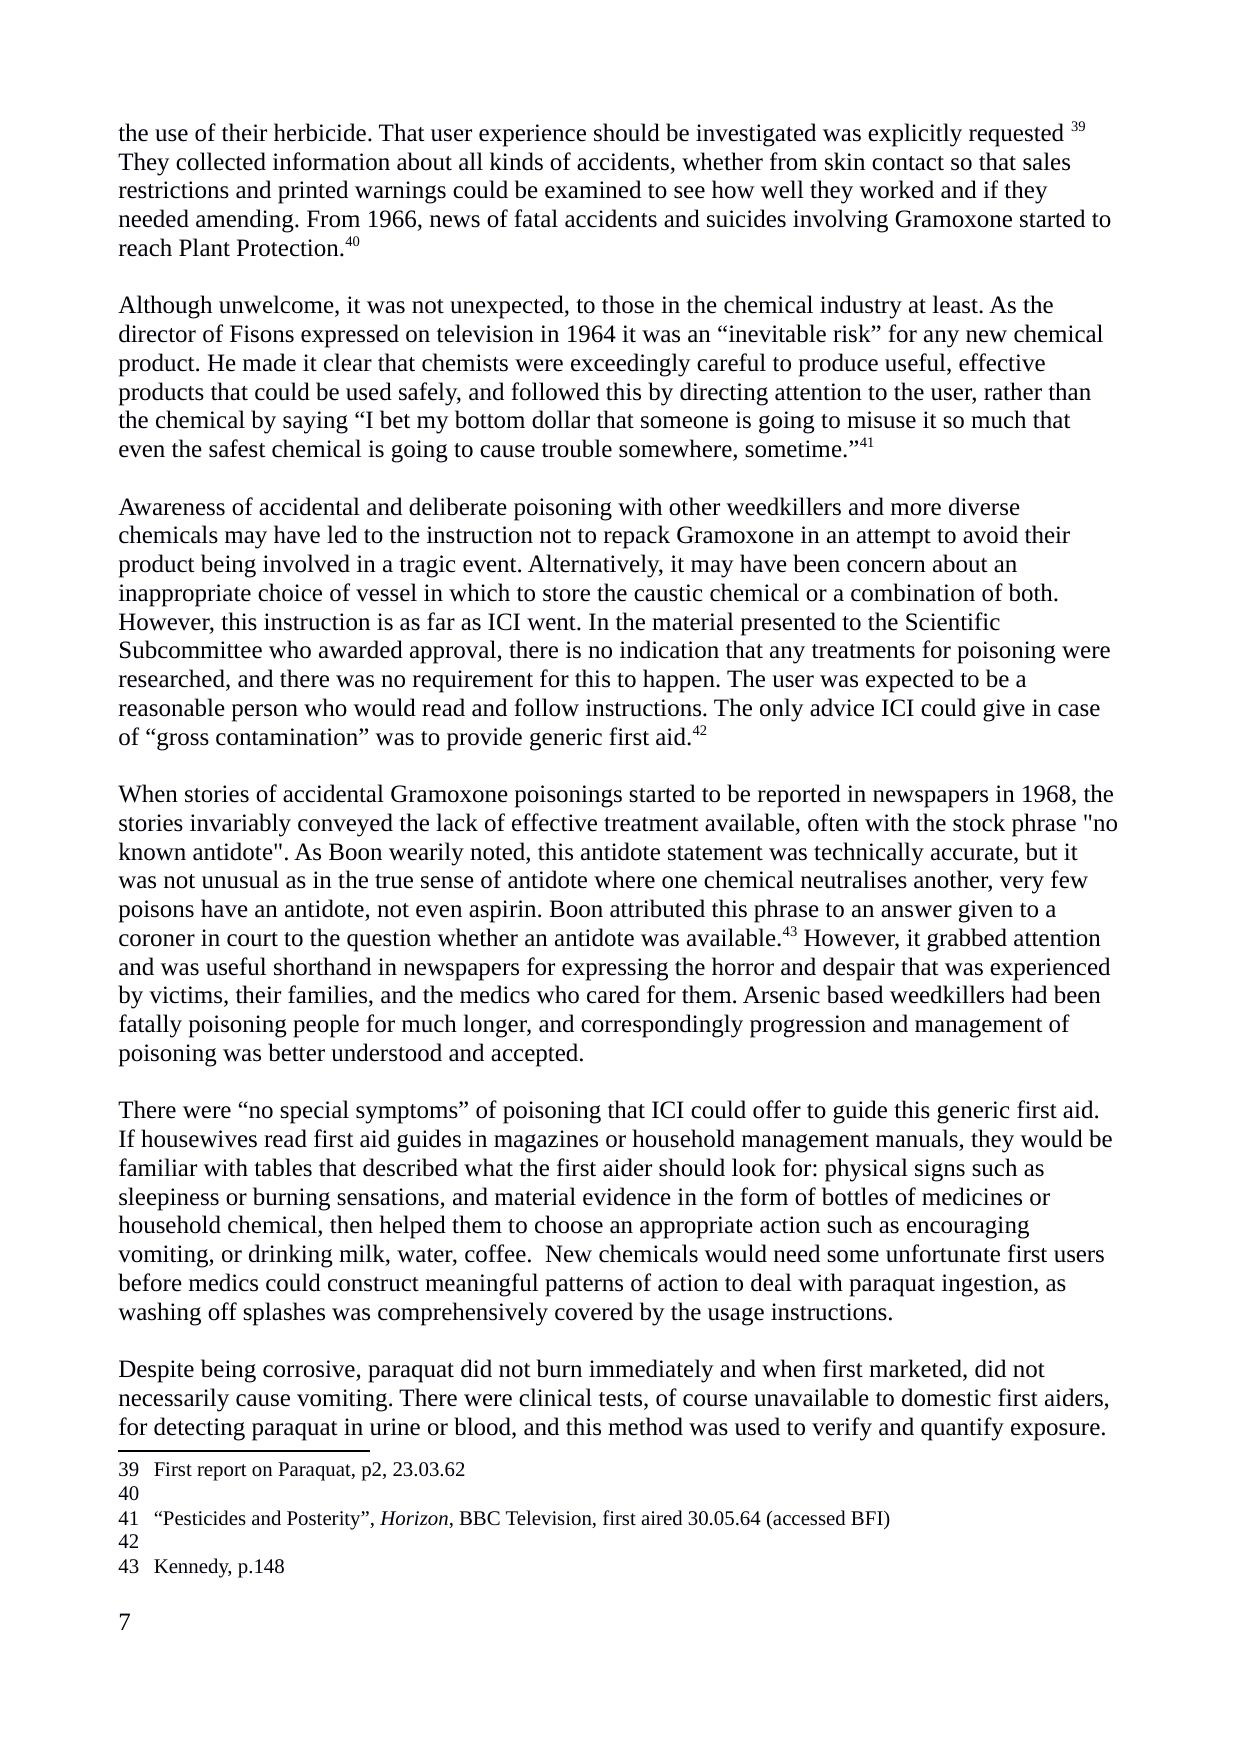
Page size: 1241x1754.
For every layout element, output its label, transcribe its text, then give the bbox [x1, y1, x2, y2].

text “Pesticides and Posterity”, Horizon, BBC Television, first aired 30.05.64 (accessed BFI) [118, 1505, 1122, 1529]
text Although unwelcome, it was not unexpected, to those in the chemical industry at least. As the director of Fisons expressed on television in 1964 it was an “inevitable risk” for any new chemical product. He made it clear that chemists were exceedingly careful to produce useful, effective products that could be used safely, and followed this by directing attention to the user, rather than the chemical by saying “I bet my bottom dollar that someone is going to misuse it so much that even the safest chemical is going to cause trouble somewhere, sometime.” [118, 291, 1122, 463]
text When stories of accidental Gramoxone poisonings started to be reported in newspapers in 1968, the stories invariably conveyed the lack of effective treatment available, often with the stock phrase "no known antidote". As Boon wearily noted, this antidote statement was technically accurate, but it was not unusual as in the true sense of antidote where one chemical neutralises another, very few poisons have an antidote, not even aspirin. Boon attributed this phrase to an answer given to a coroner in court to the question whether an antidote was available. However, it grabbed attention and was useful shorthand in newspapers for expressing the horror and despair that was experienced by victims, their families, and the medics who cared for them. Arsenic based weedkillers had been fatally poisoning people for much longer, and correspondingly progression and management of poisoning was better understood and accepted. [118, 779, 1122, 1067]
text There were “no special symptoms” of poisoning that ICI could offer to guide this generic first aid. If housewives read first aid guides in magazines or household management manuals, they would be familiar with tables that described what the first aider should look for: physical signs such as sleepiness or burning sensations, and material evidence in the form of bottles of medicines or household chemical, then helped them to choose an appropriate action such as encouraging vomiting, or drinking milk, water, coffee. New chemicals would need some unfortunate first users before medics could construct meaningful patterns of action to deal with paraquat ingestion, as washing off splashes was comprehensively covered by the usage instructions. [118, 1096, 1122, 1326]
text First report on Paraquat, p2, 23.03.62 [118, 1457, 1122, 1481]
text Awareness of accidental and deliberate poisoning with other weedkillers and more diverse chemicals may have led to the instruction not to repack Gramoxone in an attempt to avoid their product being involved in a tragic event. Alternatively, it may have been concern about an inappropriate choice of vessel in which to store the caustic chemical or a combination of both. However, this instruction is as far as ICI went. In the material presented to the Scientific Subcommittee who awarded approval, there is no indication that any treatments for poisoning were researched, and there was no requirement for this to happen. The user was expected to be a reasonable person who would read and follow instructions. The only advice ICI could give in case of “gross contamination” was to provide generic first aid. [118, 492, 1122, 751]
text Kennedy, p.148 [118, 1553, 1122, 1578]
text the use of their herbicide. That user experience should be investigated was explicitly requested They collected information about all kinds of accidents, whether from skin contact so that sales restrictions and printed warnings could be examined to see how well they worked and if they needed amending. From 1966, news of fatal accidents and suicides involving Gramoxone started to reach Plant Protection. [118, 118, 1122, 262]
text Despite being corrosive, paraquat did not burn immediately and when first marketed, did not necessarily cause vomiting. There were clinical tests, of course unavailable to domestic first aiders, for detecting paraquat in urine or blood, and this method was used to verify and quantify exposure. [118, 1354, 1122, 1441]
